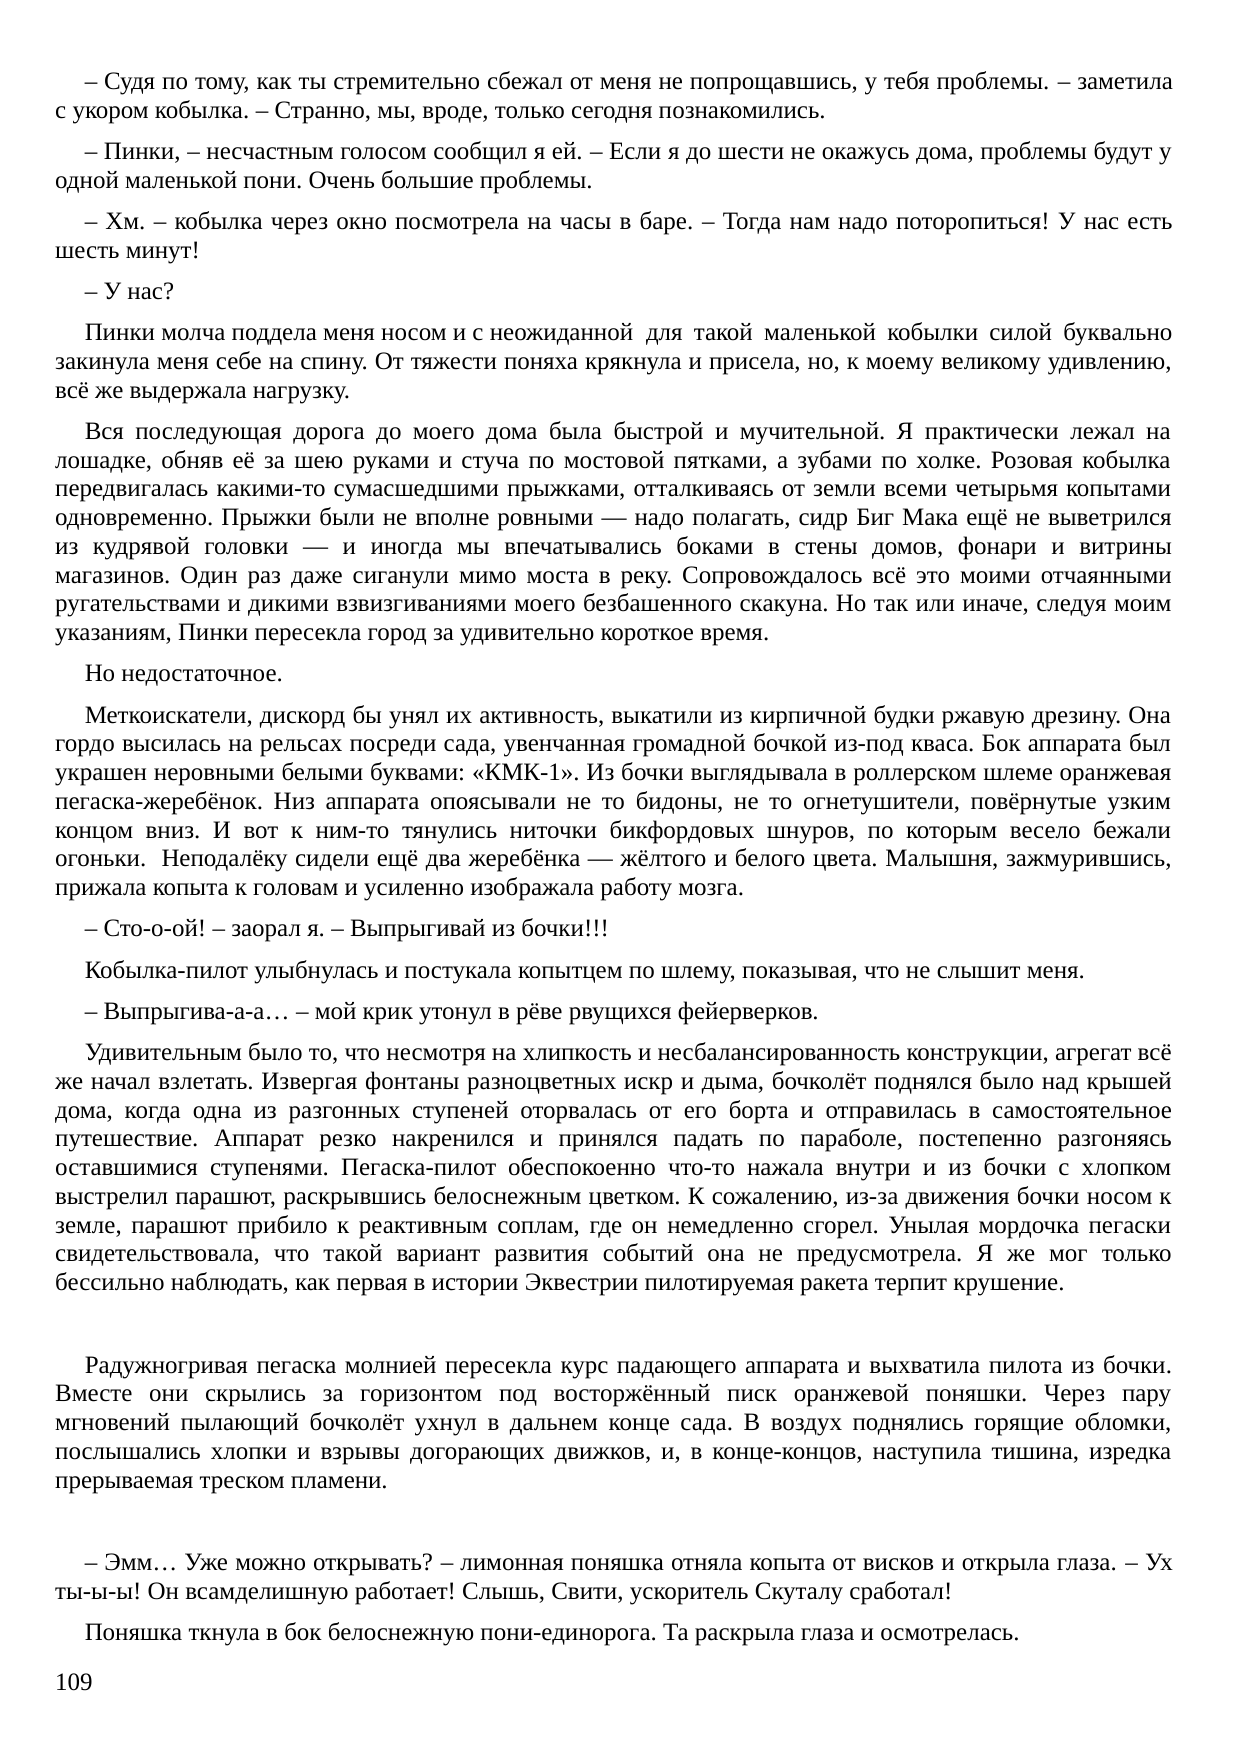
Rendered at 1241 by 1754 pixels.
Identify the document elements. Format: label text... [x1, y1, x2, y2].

text Удивительным было то, что несмотря на хлипкость и несбалансированность конструкции, агрегат всё же начал взлетать. Извергая фонтаны разноцветных искр и дыма, бочколёт поднялся было над крышей дома, когда одна из разгонных ступеней оторвалась от его борта и отправилась в самостоятельное путешествие. Аппарат резко накренился и принялся падать по параболе, постепенно разгоняясь оставшимися ступенями. Пегаска-пилот обеспокоенно что-то нажала внутри и из бочки с хлопком выстрелил парашют, раскрывшись белоснежным цветком. К сожалению, из-за движения бочки носом к земле, парашют прибило к реактивным соплам, где он немедленно сгорел. Унылая мордочка пегаски свидетельствовала, что такой вариант развития событий она не предусмотрела. Я же мог только бессильно наблюдать, как первая в истории Эквестрии пилотируемая ракета терпит крушение. [55, 1037, 1173, 1296]
text Меткоискатели, дискорд бы унял их активность, выкатили из кирпичной будки ржавую дрезину. Она гордо высилась на рельсах посреди сада, увенчанная громадной бочкой из-под кваса. Бок аппарата был украшен неровными белыми буквами: «КМК-1». Из бочки выглядывала в роллерском шлеме оранжевая пегаска-жеребёнок. Низ аппарата опоясывали не то бидоны, не то огнетушители, повёрнутые узким концом вниз. И вот к ним-то тянулись ниточки бикфордовых шнуров, по которым весело бежали огоньки. Неподалёку сидели ещё два жеребёнка — жёлтого и белого цвета. Малышня, зажмурившись, прижала копыта к головам и усиленно изображала работу мозга. [55, 700, 1173, 901]
text – Выпрыгива-а-а… – мой крик утонул в рёве рвущихся фейерверков. [55, 996, 1173, 1025]
text – Сто-о-ой! – заорал я. – Выпрыгивай из бочки!!! [55, 913, 1173, 942]
text Радужногривая пегаска молнией пересекла курс падающего аппарата и выхватила пилота из бочки. Вместе они скрылись за горизонтом под восторжённый писк оранжевой поняшки. Через пару мгновений пылающий бочколёт ухнул в дальнем конце сада. В воздух поднялись горящие обломки, послышались хлопки и взрывы догорающих движков, и, в конце-концов, наступила тишина, изредка прерываемая треском пламени. [55, 1350, 1173, 1493]
text Кобылка-пилот улыбнулась и постукала копытцем по шлему, показывая, что не слышит меня. [55, 955, 1173, 983]
text Вся последующая дорога до моего дома была быстрой и мучительной. Я практически лежал на лошадке, обняв её за шею руками и стуча по мостовой пятками, а зубами по холке. Розовая кобылка передвигалась какими-то сумасшедшими прыжками, отталкиваясь от земли всеми четырьмя копытами одновременно. Прыжки были не вполне ровными — надо полагать, сидр Биг Мака ещё не выветрился из кудрявой головки — и иногда мы впечатывались боками в стены домов, фонари и витрины магазинов. Один раз даже сиганули мимо моста в реку. Сопровождалось всё это моими отчаянными ругательствами и дикими взвизгиваниями моего безбашенного скакуна. Но так или иначе, следуя моим указаниям, Пинки пересекла город за удивительно короткое время. [55, 416, 1173, 646]
text – Судя по тому, как ты стремительно сбежал от меня не попрощавшись, у тебя проблемы. – заметила с укором кобылка. – Странно, мы, вроде, только сегодня познакомились. [55, 66, 1173, 123]
text Поняшка ткнула в бок белоснежную пони-единорога. Та раскрыла глаза и осмотрелась. [55, 1617, 1173, 1646]
text – Эмм… Уже можно открывать? – лимонная поняшка отняла копыта от висков и открыла глаза. – Ух ты-ы-ы! Он всамделишную работает! Слышь, Свити, ускоритель Скуталу сработал! [55, 1547, 1173, 1605]
text Но недостаточное. [55, 658, 1173, 687]
text Пинки молча поддела меня носом и с неожиданной для такой маленькой кобылки силой буквально закинула меня себе на спину. От тяжести поняха крякнула и присела, но, к моему великому удивлению, всё же выдержала нагрузку. [55, 317, 1173, 403]
text – У нас? [55, 276, 1173, 305]
text – Пинки, – несчастным голосом сообщил я ей. – Если я до шести не окажусь дома, проблемы будут у одной маленькой пони. Очень большие проблемы. [55, 136, 1173, 193]
text – Хм. – кобылка через окно посмотрела на часы в баре. – Тогда нам надо поторопиться! У нас есть шесть минут! [55, 206, 1173, 263]
